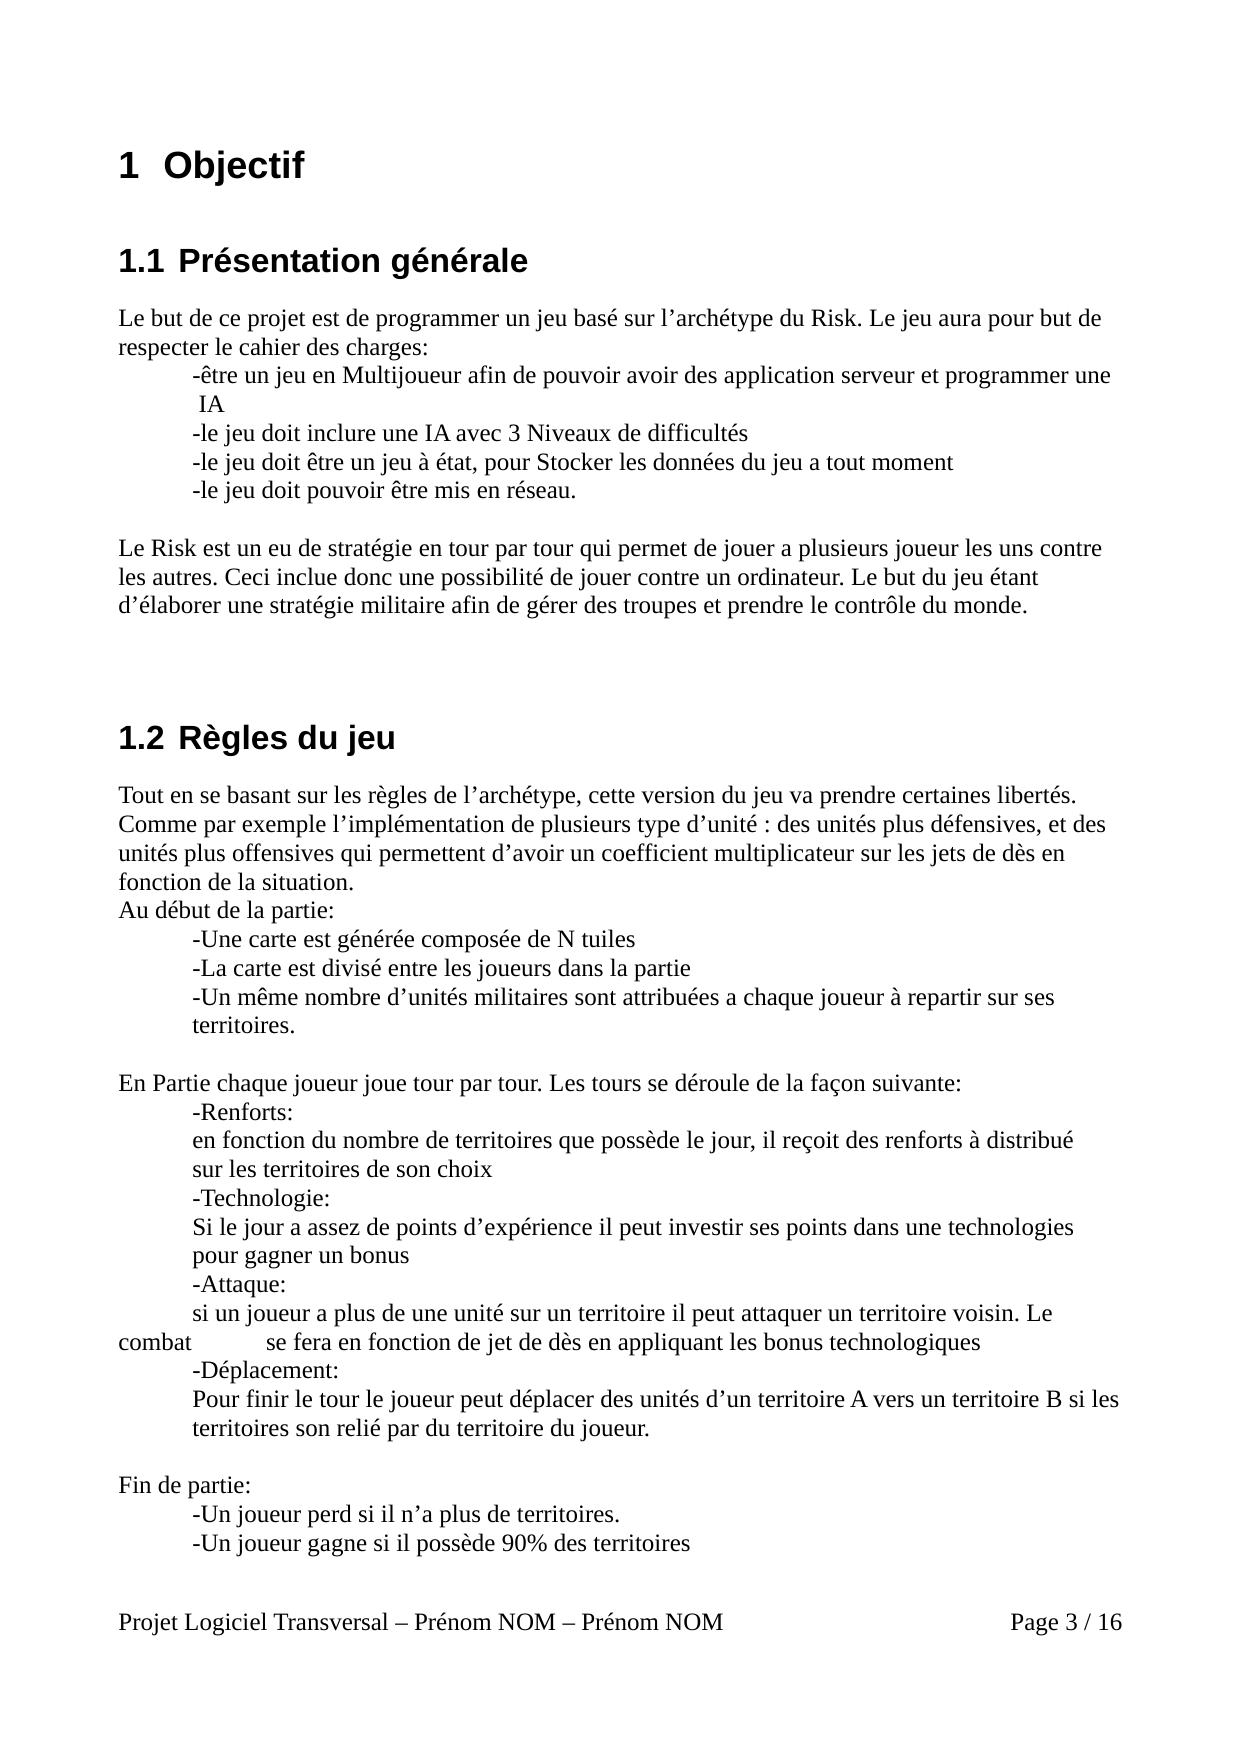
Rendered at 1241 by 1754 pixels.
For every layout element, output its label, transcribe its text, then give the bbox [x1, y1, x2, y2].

subtitle Objectif [118, 143, 1122, 187]
text Fin de partie: [118, 1470, 1122, 1499]
text -le jeu doit être un jeu à état, pour Stocker les données du jeu a tout moment [118, 447, 1122, 475]
text Comme par exemple l’implémentation de plusieurs type d’unité : des unités plus défensives, et des unités plus offensives qui permettent d’avoir un coefficient multiplicateur sur les jets de dès en fonction de la situation. [118, 809, 1122, 895]
text -Déplacement: [118, 1355, 1122, 1384]
text si un joueur a plus de une unité sur un territoire il peut attaquer un territoire voisin. Le combat se fera en fonction de jet de dès en appliquant les bonus technologiques [118, 1298, 1122, 1355]
text -Un joueur perd si il n’a plus de territoires. [118, 1499, 1122, 1528]
text -Une carte est générée composée de N tuiles [118, 924, 1122, 953]
text -être un jeu en Multijoueur afin de pouvoir avoir des application serveur et programmer une IA [118, 360, 1122, 418]
text Tout en se basant sur les règles de l’archétype, cette version du jeu va prendre certaines libertés. [118, 780, 1122, 809]
text Pour finir le tour le joueur peut déplacer des unités d’un territoire A vers un territoire B si les territoires son relié par du territoire du joueur. [118, 1384, 1122, 1442]
text En Partie chaque joueur joue tour par tour. Les tours se déroule de la façon suivante: [118, 1068, 1122, 1097]
subtitle Présentation générale [118, 241, 1122, 279]
text -Attaque: [118, 1269, 1122, 1298]
text Le Risk est un eu de stratégie en tour par tour qui permet de jouer a plusieurs joueur les uns contre les autres. Ceci inclue donc une possibilité de jouer contre un ordinateur. Le but du jeu étant d’élaborer une stratégie militaire afin de gérer des troupes et prendre le contrôle du monde. [118, 533, 1122, 619]
text -le jeu doit inclure une IA avec 3 Niveaux de difficultés [118, 418, 1122, 447]
text Le but de ce projet est de programmer un jeu basé sur l’archétype du Risk. Le jeu aura pour but de respecter le cahier des charges: [118, 303, 1122, 360]
text -Technologie: [118, 1183, 1122, 1212]
text -La carte est divisé entre les joueurs dans la partie [118, 953, 1122, 982]
text Si le jour a assez de points d’expérience il peut investir ses points dans une technologies pour gagner un bonus [118, 1212, 1122, 1269]
text Au début de la partie: [118, 895, 1122, 924]
text -Un même nombre d’unités militaires sont attribuées a chaque joueur à repartir sur ses territoires. [118, 982, 1122, 1039]
text -Un joueur gagne si il possède 90% des territoires [118, 1528, 1122, 1557]
text -Renforts: [118, 1097, 1122, 1125]
subtitle Règles du jeu [118, 718, 1122, 757]
text -le jeu doit pouvoir être mis en réseau. [118, 475, 1122, 504]
text en fonction du nombre de territoires que possède le jour, il reçoit des renforts à distribué sur les territoires de son choix [118, 1125, 1122, 1183]
